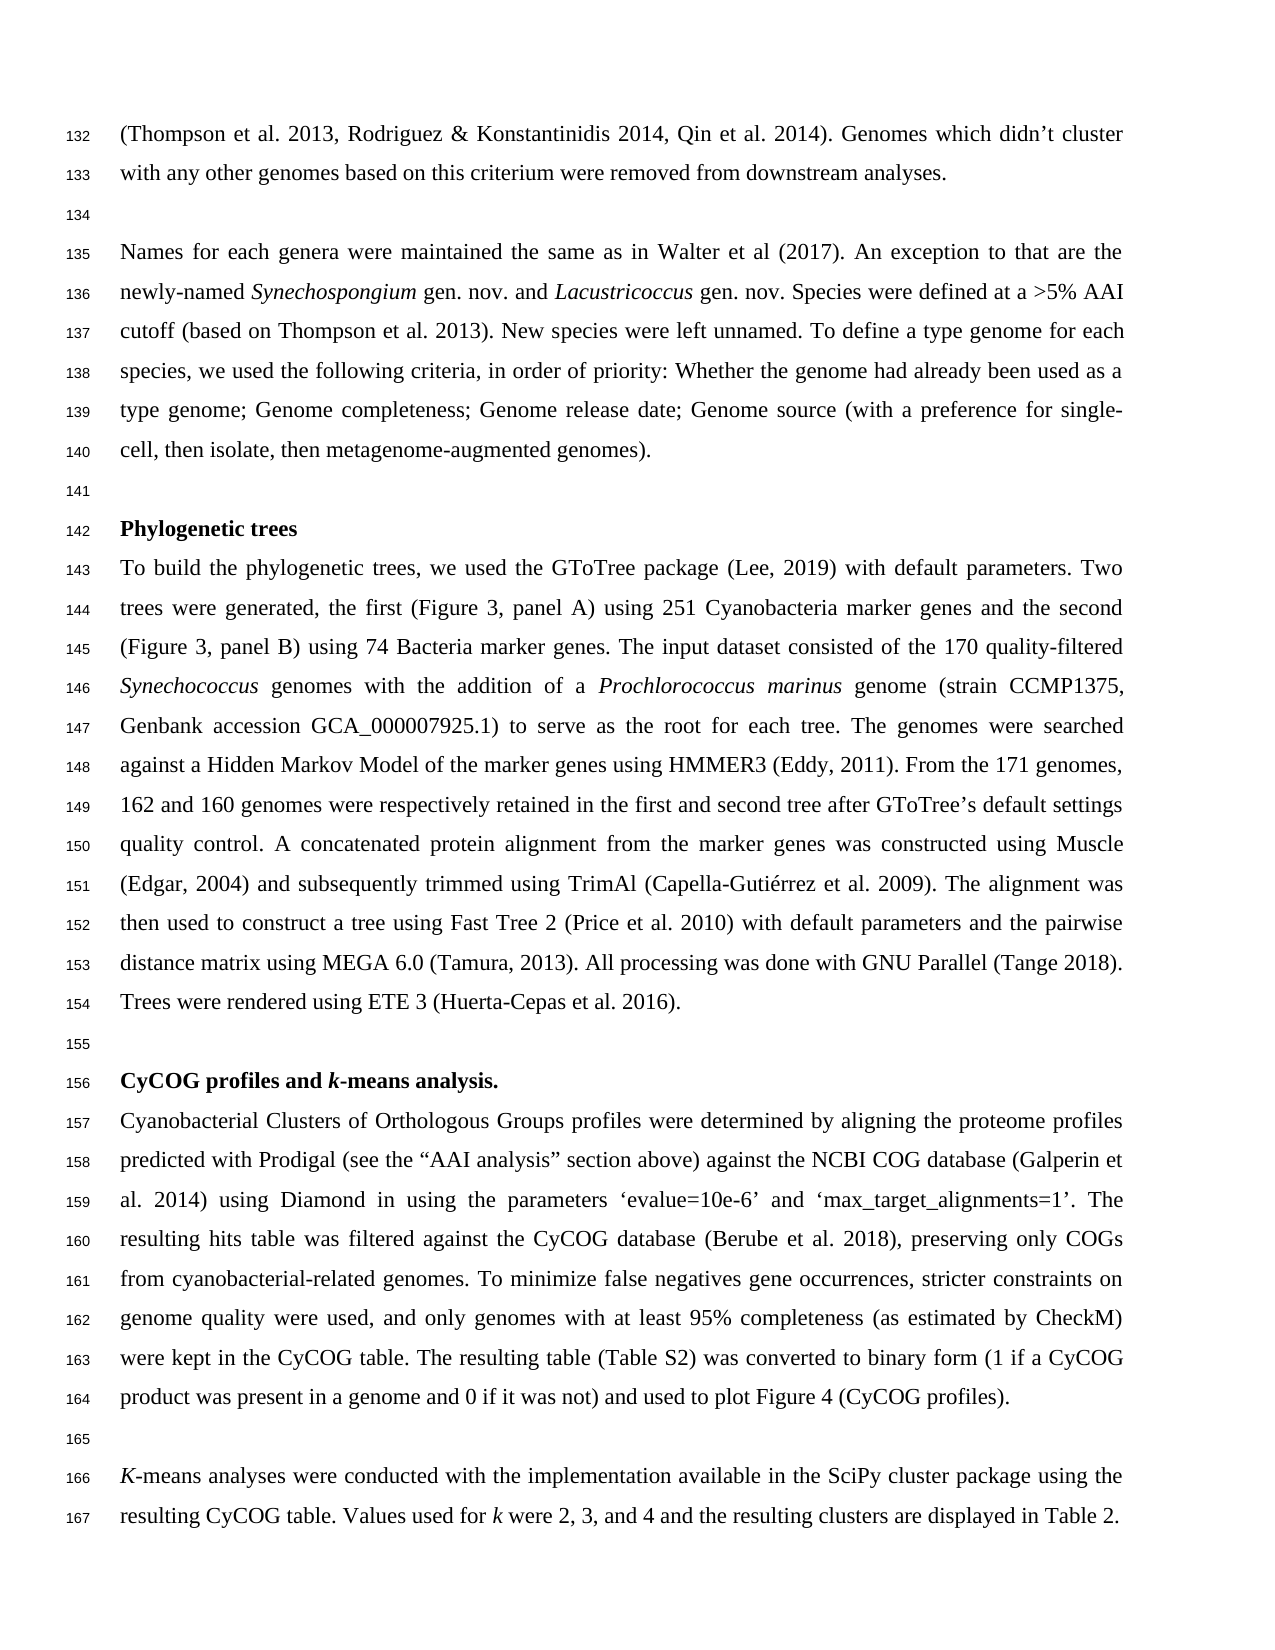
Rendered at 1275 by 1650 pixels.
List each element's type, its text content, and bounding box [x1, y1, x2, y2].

text CyCOG profiles and k-means analysis. [120, 1067, 1125, 1094]
text K-means analyses were conducted with the implementation available in the SciPy cluster package using the resulting CyCOG table. Values used for k were 2, 3, and 4 and the resulting clusters are displayed in Table 2. [120, 1462, 1125, 1528]
text To build the phylogenetic trees, we used the GToTree package (Lee, 2019) with default parameters. Two trees were generated, the first (Figure 3, panel A) using 251 Cyanobacteria marker genes and the second (Figure 3, panel B) using 74 Bacteria marker genes. The input dataset consisted of the 170 quality-filtered Synechococcus genomes with the addition of a Prochlorococcus marinus genome (strain CCMP1375, Genbank accession GCA_000007925.1) to serve as the root for each tree. The genomes were searched against a Hidden Markov Model of the marker genes using HMMER3 (Eddy, 2011). From the 171 genomes, 162 and 160 genomes were respectively retained in the first and second tree after GToTree’s default settings quality control. A concatenated protein alignment from the marker genes was constructed using Muscle (Edgar, 2004) and subsequently trimmed using TrimAl (Capella-Gutiérrez et al. 2009). The alignment was then used to construct a tree using Fast Tree 2 (Price et al. 2010) with default parameters and the pairwise distance matrix using MEGA 6.0 (Tamura, 2013). All processing was done with GNU Parallel (Tange 2018). Trees were rendered using ETE 3 (Huerta-Cepas et al. 2016). [120, 554, 1125, 1015]
text Names for each genera were maintained the same as in Walter et al (2017). An exception to that are the newly-named Synechospongium gen. nov. and Lacustricoccus gen. nov. Species were defined at a >5% AAI cutoff (based on Thompson et al. 2013). New species were left unnamed. To define a type genome for each species, we used the following criteria, in order of priority: Whether the genome had already been used as a type genome; Genome completeness; Genome release date; Genome source (with a preference for single-cell, then isolate, then metagenome-augmented genomes). [120, 238, 1125, 462]
text (Thompson et al. 2013, Rodriguez & Konstantinidis 2014, Qin et al. 2014). Genomes which didn’t cluster with any other genomes based on this criterium were removed from downstream analyses. [120, 120, 1125, 186]
text Cyanobacterial Clusters of Orthologous Groups profiles were determined by aligning the proteome profiles predicted with Prodigal (see the “AAI analysis” section above) against the NCBI COG database (Galperin et al. 2014) using Diamond in using the parameters ‘evalue=10e-6’ and ‘max_target_alignments=1’. The resulting hits table was filtered against the CyCOG database (Berube et al. 2018), preserving only COGs from cyanobacterial-related genomes. To minimize false negatives gene occurrences, stricter constraints on genome quality were used, and only genomes with at least 95% completeness (as estimated by CheckM) were kept in the CyCOG table. The resulting table (Table S2) was converted to binary form (1 if a CyCOG product was present in a genome and 0 if it was not) and used to plot Figure 4 (CyCOG profiles). [120, 1107, 1125, 1409]
text Phylogenetic trees [120, 515, 1125, 541]
